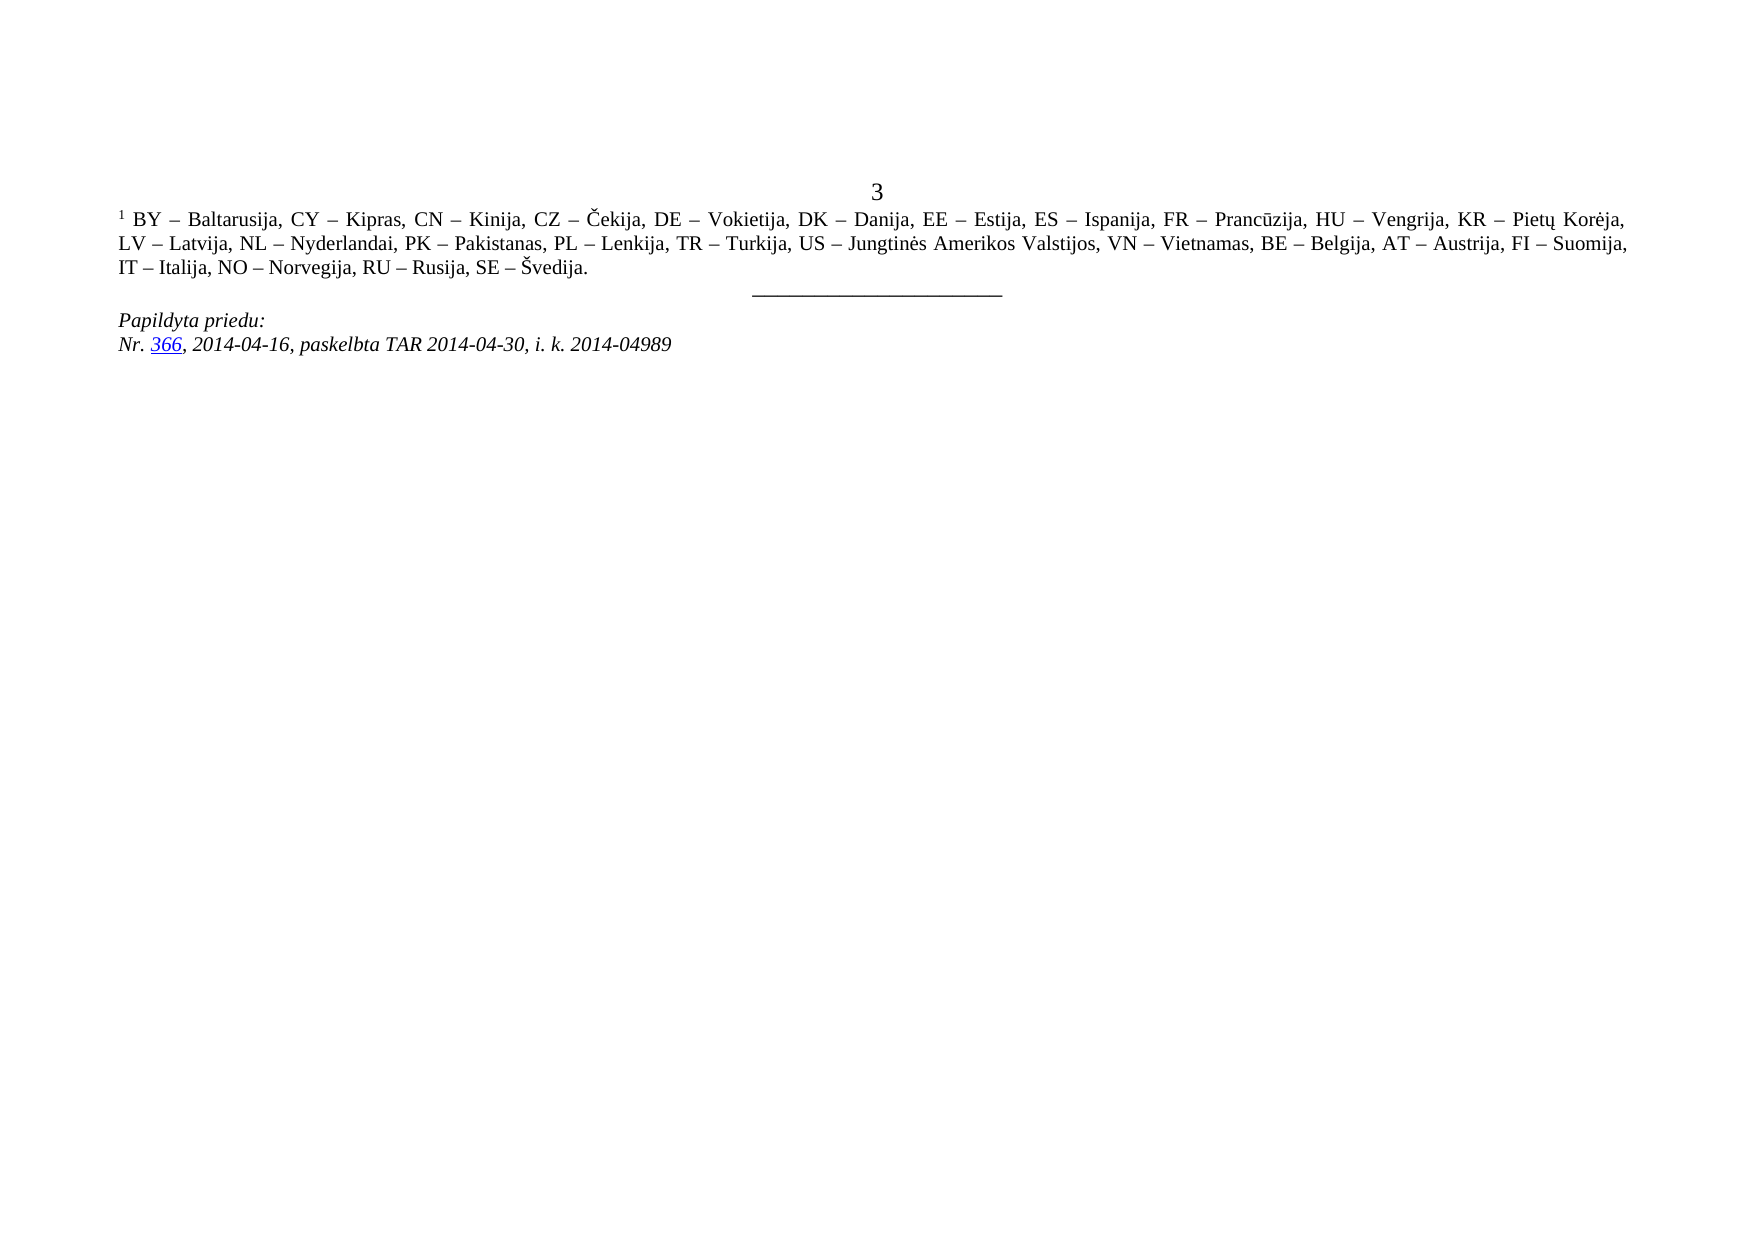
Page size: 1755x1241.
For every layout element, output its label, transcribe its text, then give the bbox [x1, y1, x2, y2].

text 1 BY – Baltarusija, CY – Kipras, CN – Kinija, CZ – Čekija, DE – Vokietija, DK – Danija, EE – Estija, ES – Ispanija, FR – Prancūzija, HU – Vengrija, KR – Pietų Korėja, LV – Latvija, NL – Nyderlandai, PK – Pakistanas, PL – Lenkija, TR – Turkija, US – Jungtinės Amerikos Valstijos, VN – Vietnamas, BE – Belgija, AT – Austrija, FI – Suomija, IT – Italija, NO – Norvegija, RU – Rusija, SE – Švedija. [118, 207, 1636, 279]
text Papildyta priedu: [118, 308, 1636, 332]
text Nr. 366, 2014-04-16, paskelbta TAR 2014-04-30, i. k. 2014-04989 [118, 332, 1636, 356]
text –––––––––––––––––––– [118, 279, 1636, 308]
